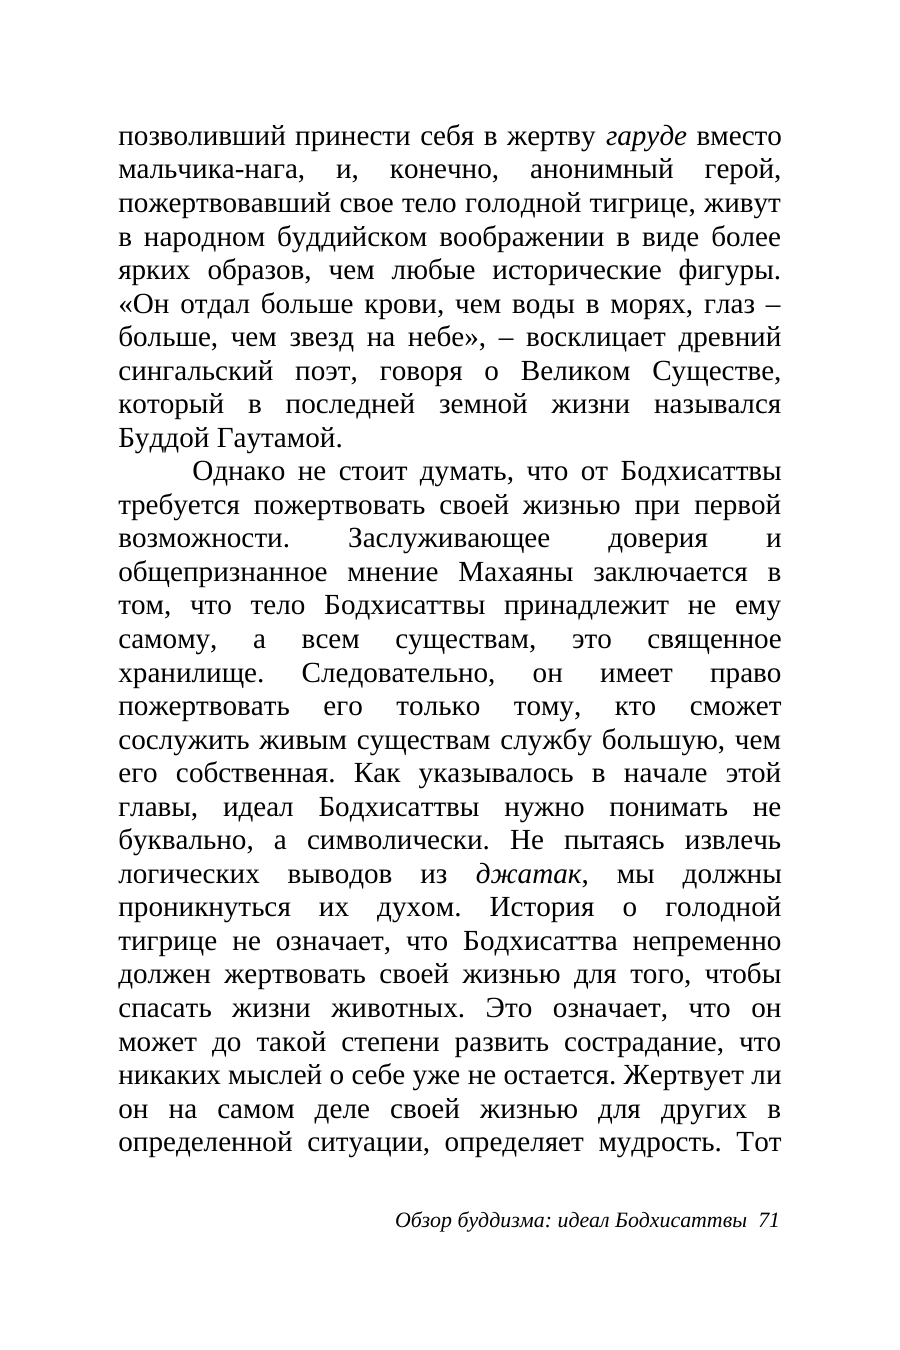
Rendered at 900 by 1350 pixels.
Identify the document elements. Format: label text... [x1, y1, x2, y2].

text Однако не стоит думать, что от Бодхисаттвы требуется пожертвовать своей жизнью при первой возможности. Заслуживающее доверия и общепризнанное мнение Махаяны заключается в том, что тело Бодхисаттвы принадлежит не ему самому, а всем существам, это священное хранилище. Следовательно, он имеет право пожертвовать его только тому, кто сможет сослужить живым существам службу большую, чем его собственная. Как указывалось в начале этой главы, идеал Бодхисаттвы нужно понимать не буквально, а символически. Не пытаясь извлечь логических выводов из джатак, мы должны проникнуться их духом. История о голодной тигрице не означает, что Бодхисаттва непременно должен жертвовать своей жизнью для того, чтобы спасать жизни животных. Это означает, что он может до такой степени развить сострадание, что никаких мыслей о себе уже не остается. Жертвует ли он на самом деле своей жизнью для других в определенной ситуации, определяет мудрость. Тот [118, 453, 782, 1158]
text позволивший принести себя в жертву гаруде вместо мальчика-нага, и, конечно, анонимный герой, пожертвовавший свое тело голодной тигрице, живут в народном буддийском воображении в виде более ярких образов, чем любые исторические фигуры. «Он отдал больше крови, чем воды в морях, глаз – больше, чем звезд на небе», – восклицает древний сингальский поэт, говоря о Великом Существе, который в последней земной жизни назывался Буддой Гаутамой. [118, 118, 782, 453]
